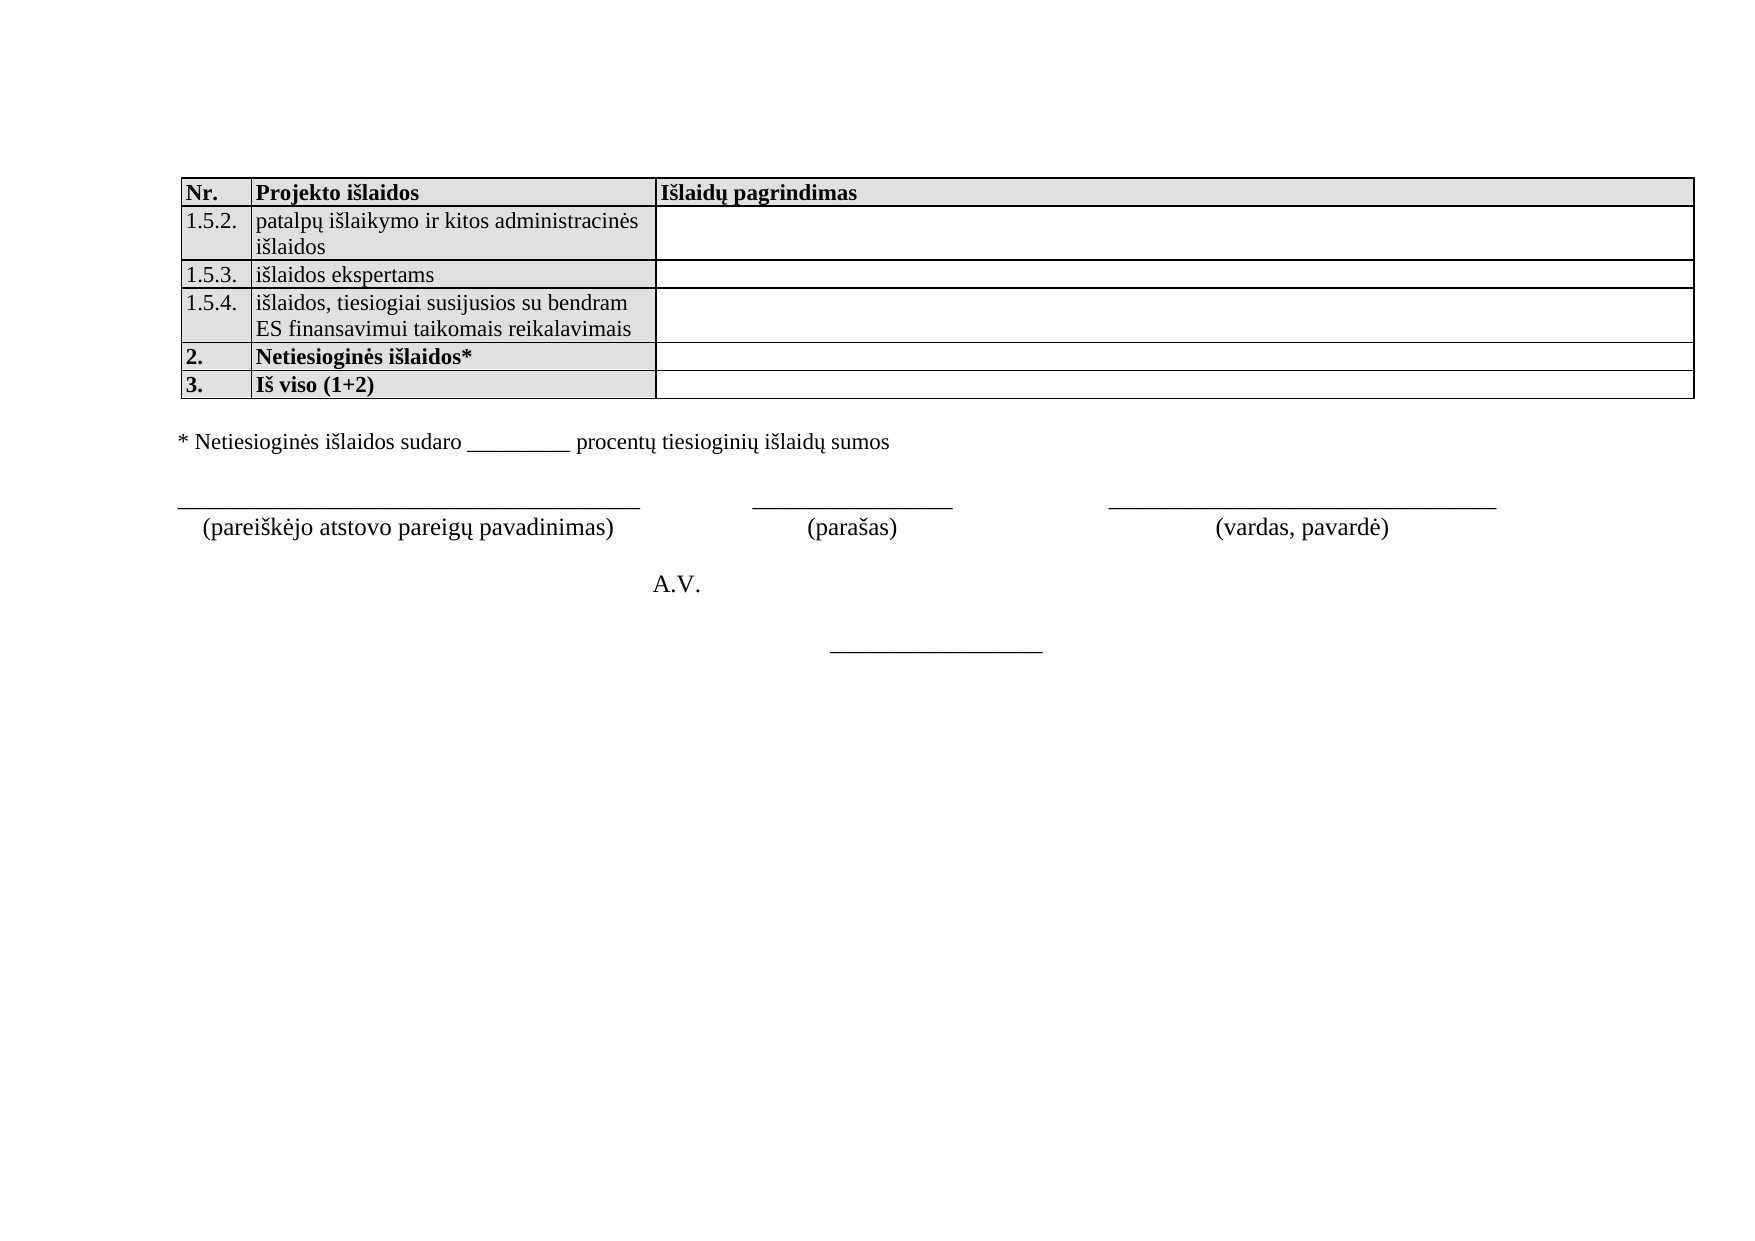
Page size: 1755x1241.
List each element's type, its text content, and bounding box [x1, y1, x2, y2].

table_cell 1.5.3. [182, 261, 251, 287]
table_header Išlaidų pagrindimas [657, 179, 1693, 205]
text A.V. [652, 569, 1695, 598]
table_cell Netiesioginės išlaidos* [252, 343, 655, 369]
table_cell Iš viso (1+2) [252, 371, 655, 397]
table_cell 3. [182, 371, 251, 397]
table_header Projekto išlaidos [252, 179, 655, 205]
table_cell [657, 261, 1693, 287]
table_cell [657, 343, 1693, 369]
table_header Nr. [182, 179, 251, 205]
text _____________________________________ ________________ _______________________________ [177, 483, 1695, 512]
table_cell 1.5.4. [182, 289, 251, 342]
table_cell [657, 371, 1693, 397]
table_cell [657, 207, 1693, 259]
text _________________ [177, 627, 1695, 655]
text * Netiesioginės išlaidos sudaro _________ procentų tiesioginių išlaidų sumos [177, 428, 1695, 454]
table_cell išlaidos, tiesiogiai susijusios su bendram ES finansavimui taikomais reikalavimais [252, 289, 655, 342]
table_cell išlaidos ekspertams [252, 261, 655, 287]
table_cell [657, 289, 1693, 342]
table_cell 1.5.2. [182, 207, 251, 259]
table_cell patalpų išlaikymo ir kitos administracinės išlaidos [252, 207, 655, 259]
text (pareiškėjo atstovo pareigų pavadinimas) (parašas) (vardas, pavardė) [202, 512, 1695, 540]
table_cell 2. [182, 343, 251, 369]
